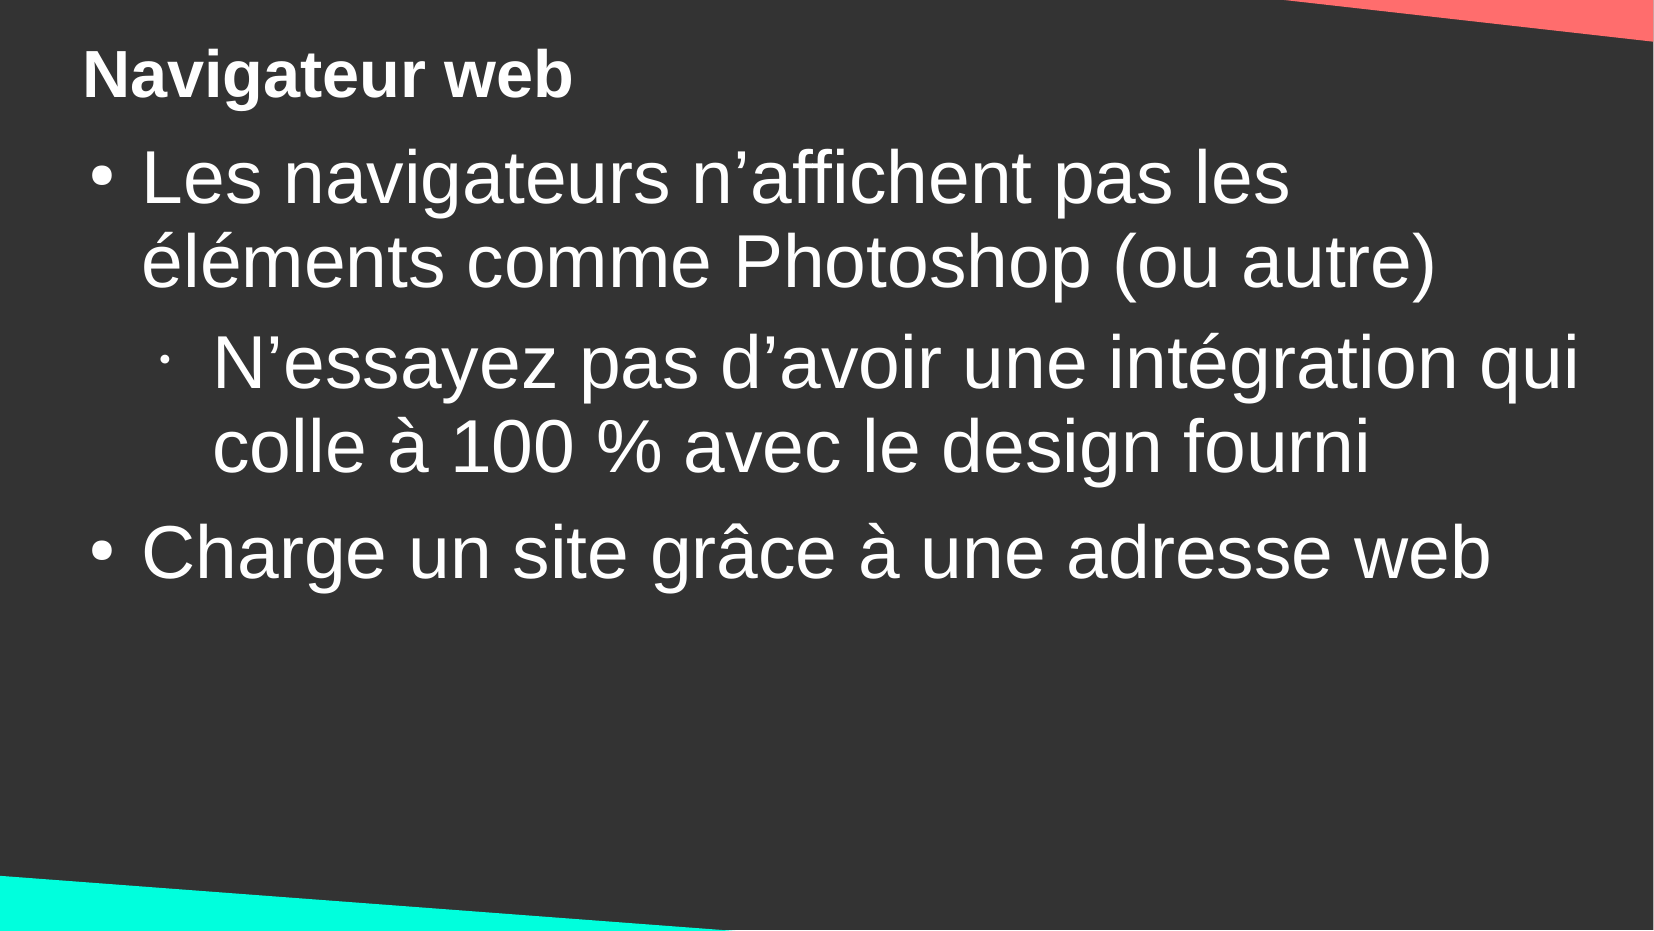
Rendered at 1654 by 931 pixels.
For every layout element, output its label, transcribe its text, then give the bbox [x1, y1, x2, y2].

title Navigateur web [82, 36, 1571, 114]
list Les navigateurs n’affichent pas les éléments comme Photoshop (ou autre) N’essayez pas d’avoir une intégration qui colle à 100 % avec le design fourni Charge un site grâce à une adresse web [70, 135, 1595, 675]
text_box [1284, 0, 1654, 42]
